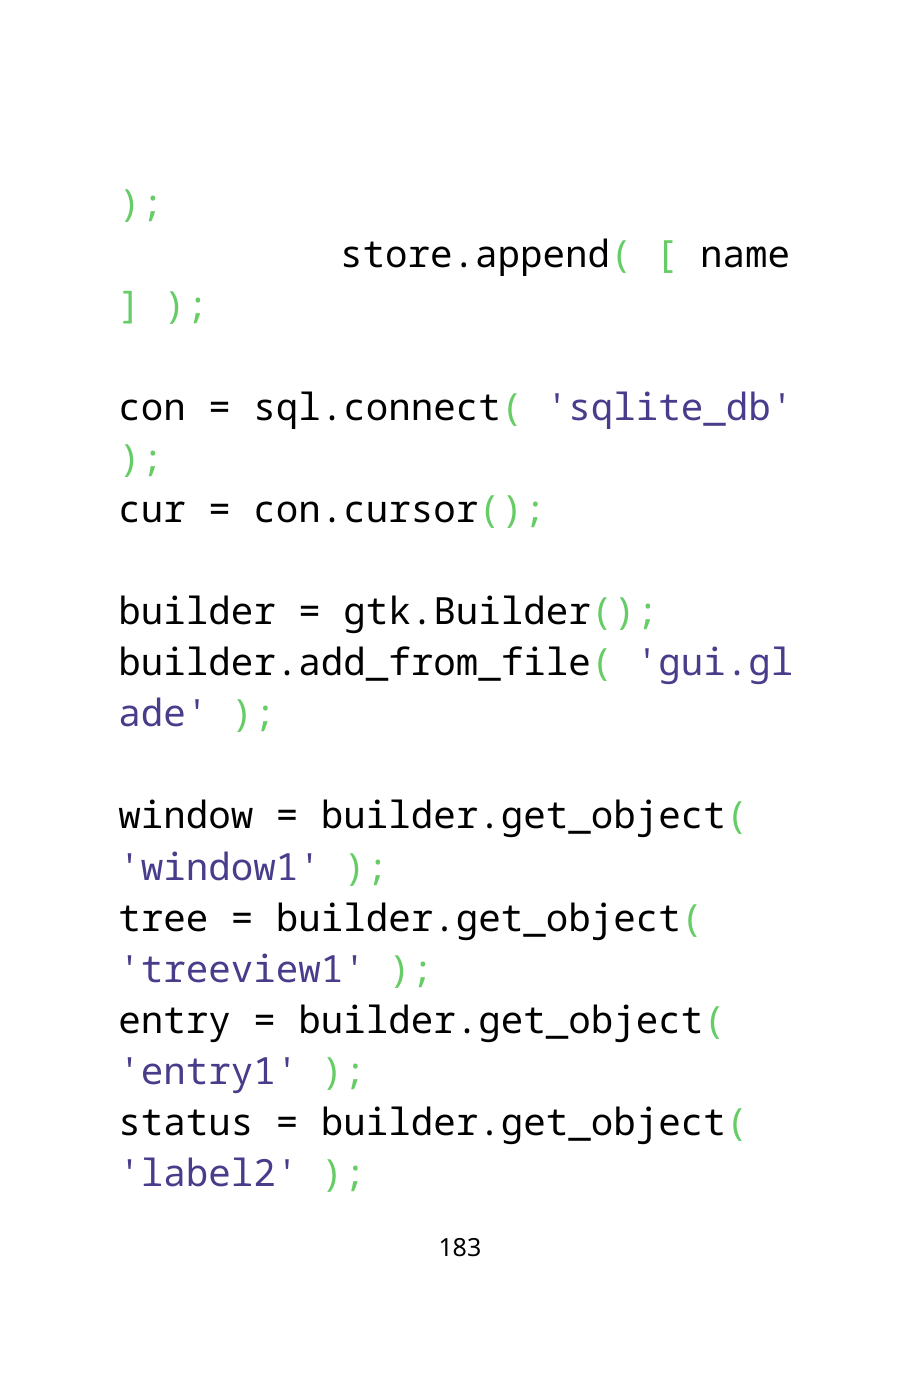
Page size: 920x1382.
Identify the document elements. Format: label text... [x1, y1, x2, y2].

text ); [118, 176, 801, 227]
text store.append( [ name ] ); [118, 227, 801, 329]
text builder.add_from_file( 'gui.glade' ); [118, 636, 801, 738]
text con = sql.connect( 'sqlite_db' ); [118, 381, 801, 483]
text entry = builder.get_object( 'entry1' ); [118, 993, 801, 1095]
text cur = con.cursor(); [118, 483, 801, 534]
text status = builder.get_object( 'label2' ); [118, 1095, 801, 1197]
text window = builder.get_object( 'window1' ); [118, 789, 801, 891]
text builder = gtk.Builder(); [118, 585, 801, 636]
text tree = builder.get_object( 'treeview1' ); [118, 891, 801, 993]
